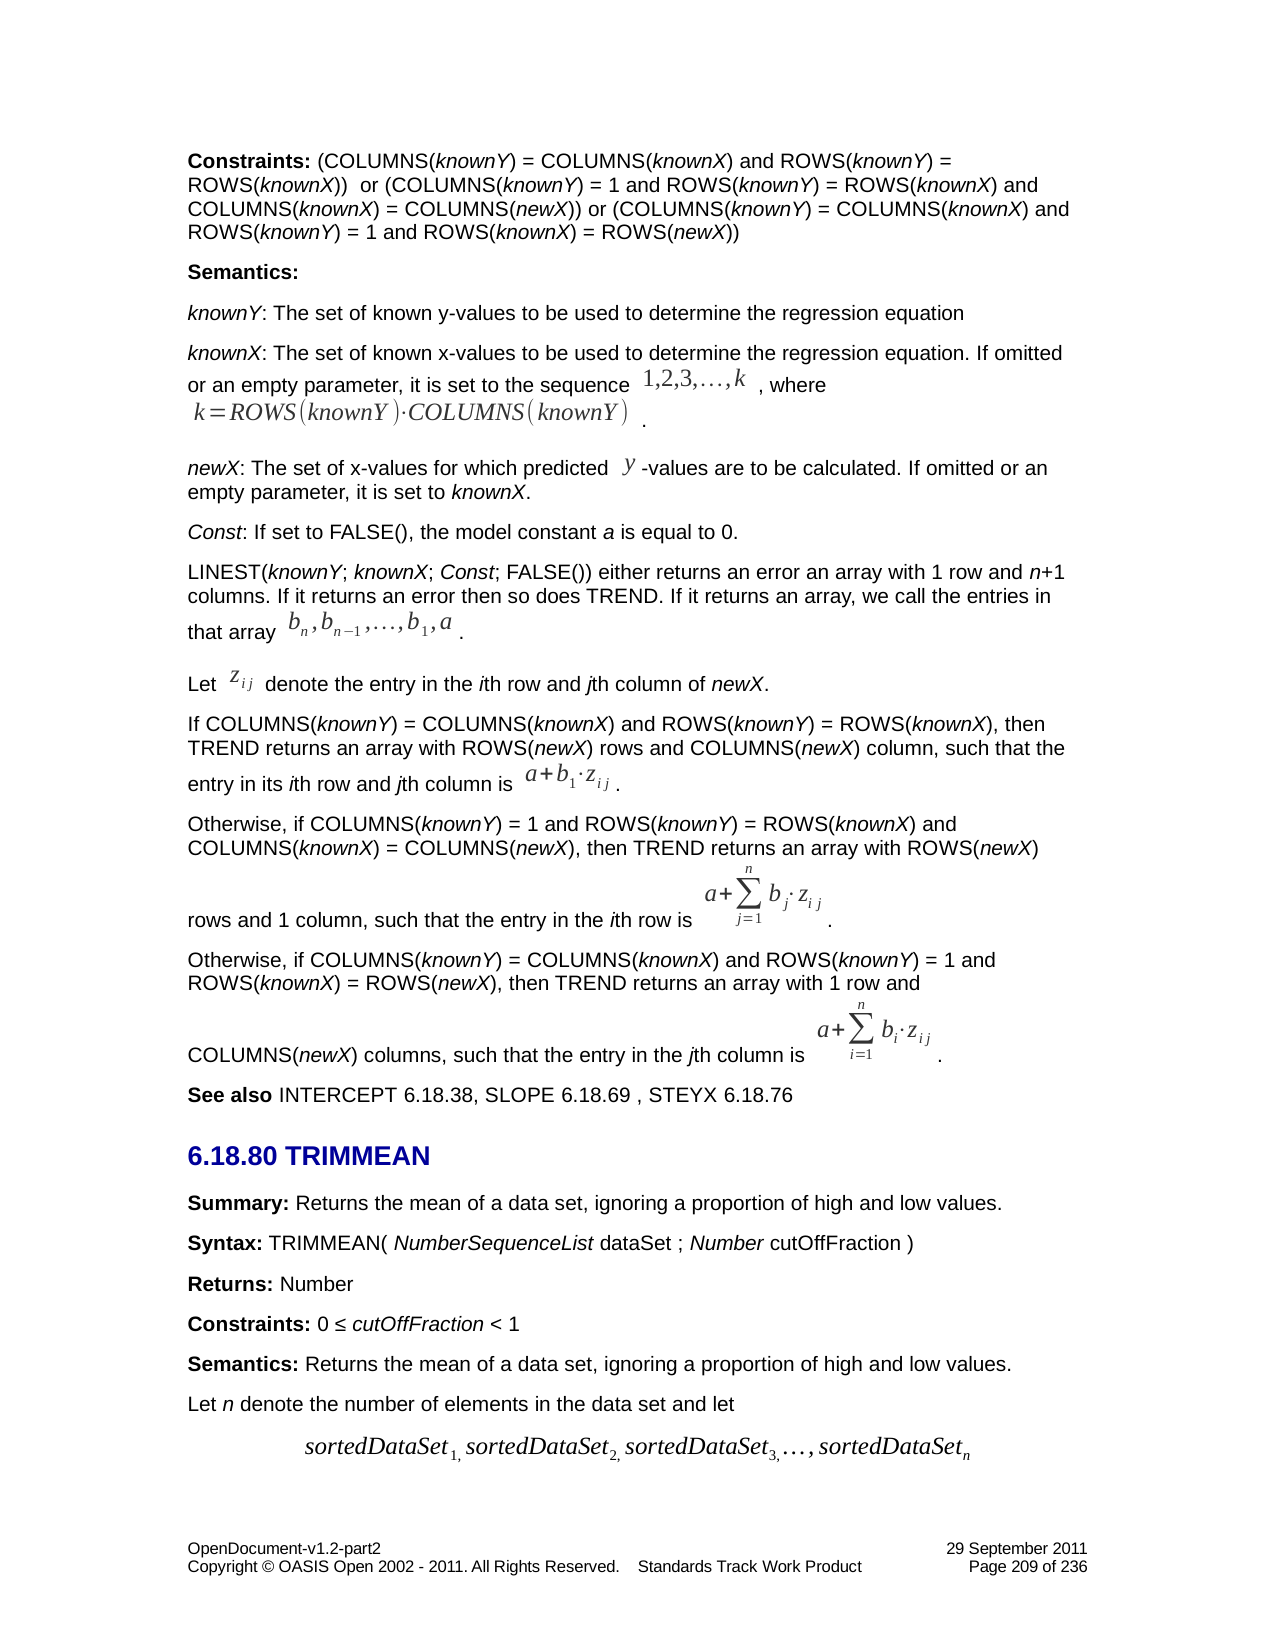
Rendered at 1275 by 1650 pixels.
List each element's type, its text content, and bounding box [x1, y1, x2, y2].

text Semantics: Returns the mean of a data set, ignoring a proportion of high and low values. [187, 1352, 1088, 1376]
text Syntax: TRIMMEAN( NumberSequenceList dataSet ; Number cutOffFraction ) [187, 1232, 1088, 1255]
text Let n denote the number of elements in the data set and let [187, 1393, 1088, 1416]
text Summary: Returns the mean of a data set, ignoring a proportion of high and low values. [187, 1192, 1088, 1215]
text Constraints: 0 ≤ cutOffFraction < 1 [187, 1312, 1088, 1336]
text Constraints: (COLUMNS(knownY) = COLUMNS(knownX) and ROWS(knownY) = ROWS(knownX)) or (COLUMNS(knownY) = 1 and ROWS(knownY) = ROWS(knownX) and COLUMNS(knownX) = COLUMNS(newX)) or (COLUMNS(knownY) = COLUMNS(knownX) and ROWS(knownY) = 1 and ROWS(knownX) = ROWS(newX)) [187, 150, 1088, 244]
text knownX: The set of known x-values to be used to determine the regression equation. If omitted or an empty parameter, it is set to the sequence , where . [187, 341, 1088, 432]
text Semantics: [187, 261, 1088, 284]
text Otherwise, if COLUMNS(knownY) = COLUMNS(knownX) and ROWS(knownY) = 1 and ROWS(knownX) = ROWS(newX), then TREND returns an array with 1 row and COLUMNS(newX) columns, such that the entry in the jth column is . [187, 948, 1088, 1067]
text If COLUMNS(knownY) = COLUMNS(knownX) and ROWS(knownY) = ROWS(knownX), then TREND returns an array with ROWS(newX) rows and COLUMNS(newX) column, such that the entry in its ith row and jth column is . [187, 713, 1088, 796]
text knownY: The set of known y-values to be used to determine the regression equation [187, 301, 1088, 324]
text Otherwise, if COLUMNS(knownY) = 1 and ROWS(knownY) = ROWS(knownX) and COLUMNS(knownX) = COLUMNS(newX), then TREND returns an array with ROWS(newX) rows and 1 column, such that the entry in the ith row is . [187, 813, 1088, 932]
text Returns: Number [187, 1272, 1088, 1296]
text LINEST(knownY; knownX; Const; FALSE()) either returns an error an array with 1 row and n+1 columns. If it returns an error then so does TREND. If it returns an array, we call the entries in that array . [187, 561, 1088, 644]
text newX: The set of x-values for which predicted -values are to be calculated. If omitted or an empty parameter, it is set to knownX. [187, 448, 1088, 504]
text Const: If set to FALSE(), the model constant a is equal to 0. [187, 521, 1088, 544]
text See also INTERCEPT 6.18.38, SLOPE 6.18.69 , STEYX 6.18.76 [187, 1084, 1088, 1107]
text Let denote the entry in the ith row and jth column of newX. [187, 660, 1088, 696]
subtitle TRIMMEAN [187, 1141, 1088, 1171]
